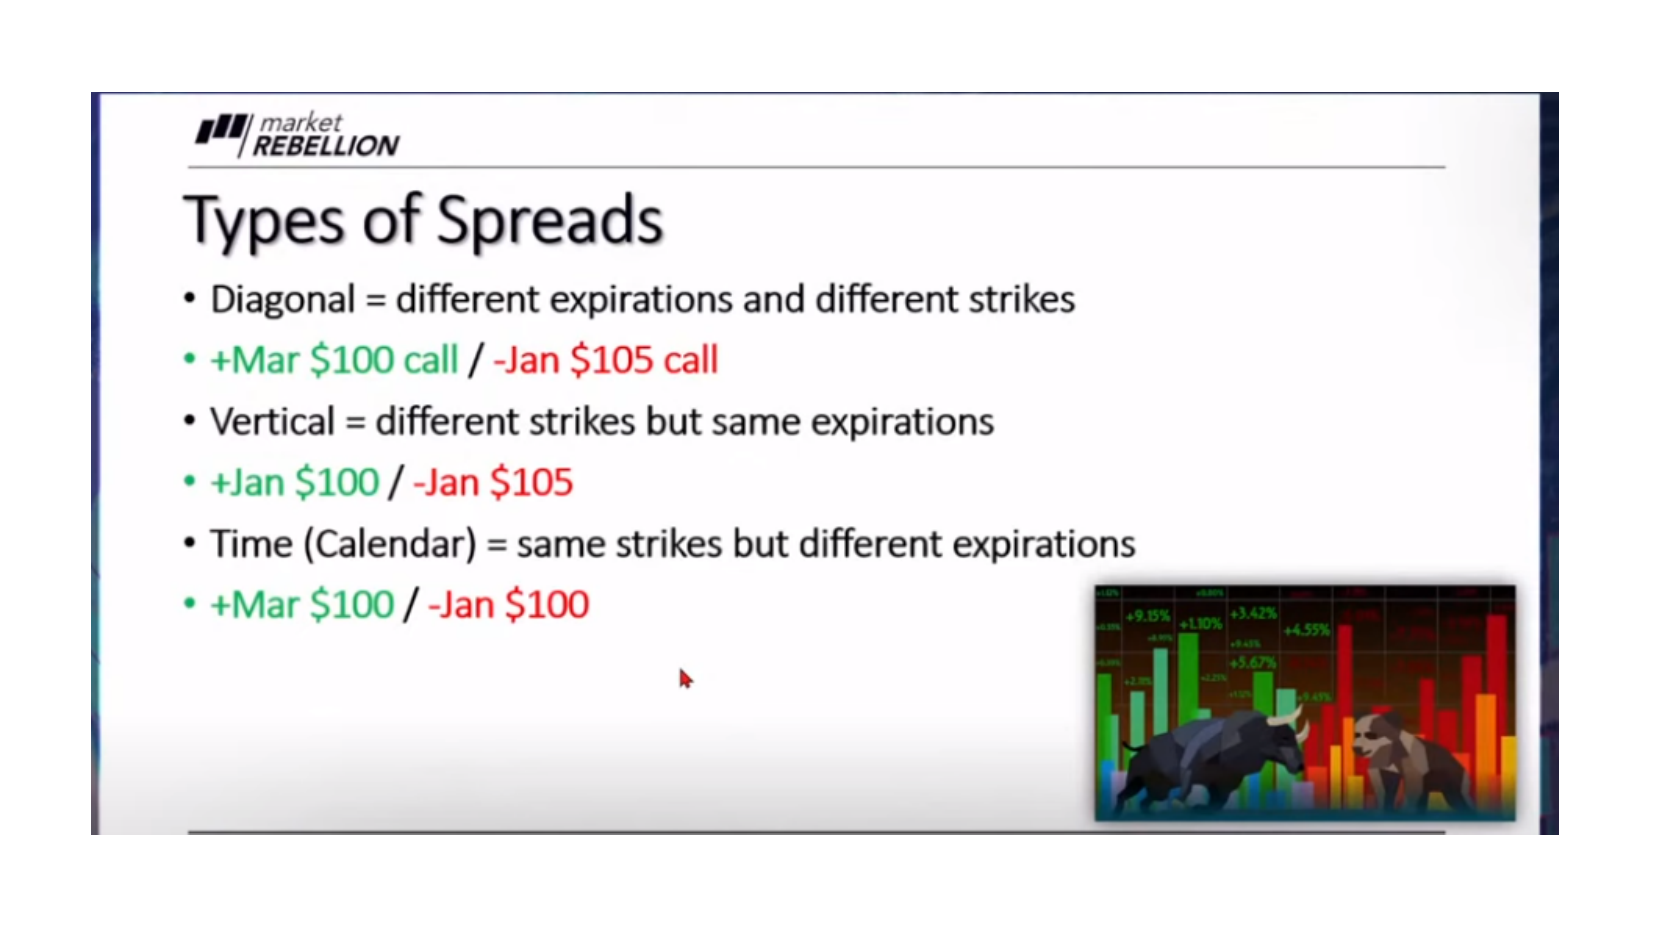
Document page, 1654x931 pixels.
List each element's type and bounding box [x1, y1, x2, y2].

picture [91, 92, 1559, 835]
